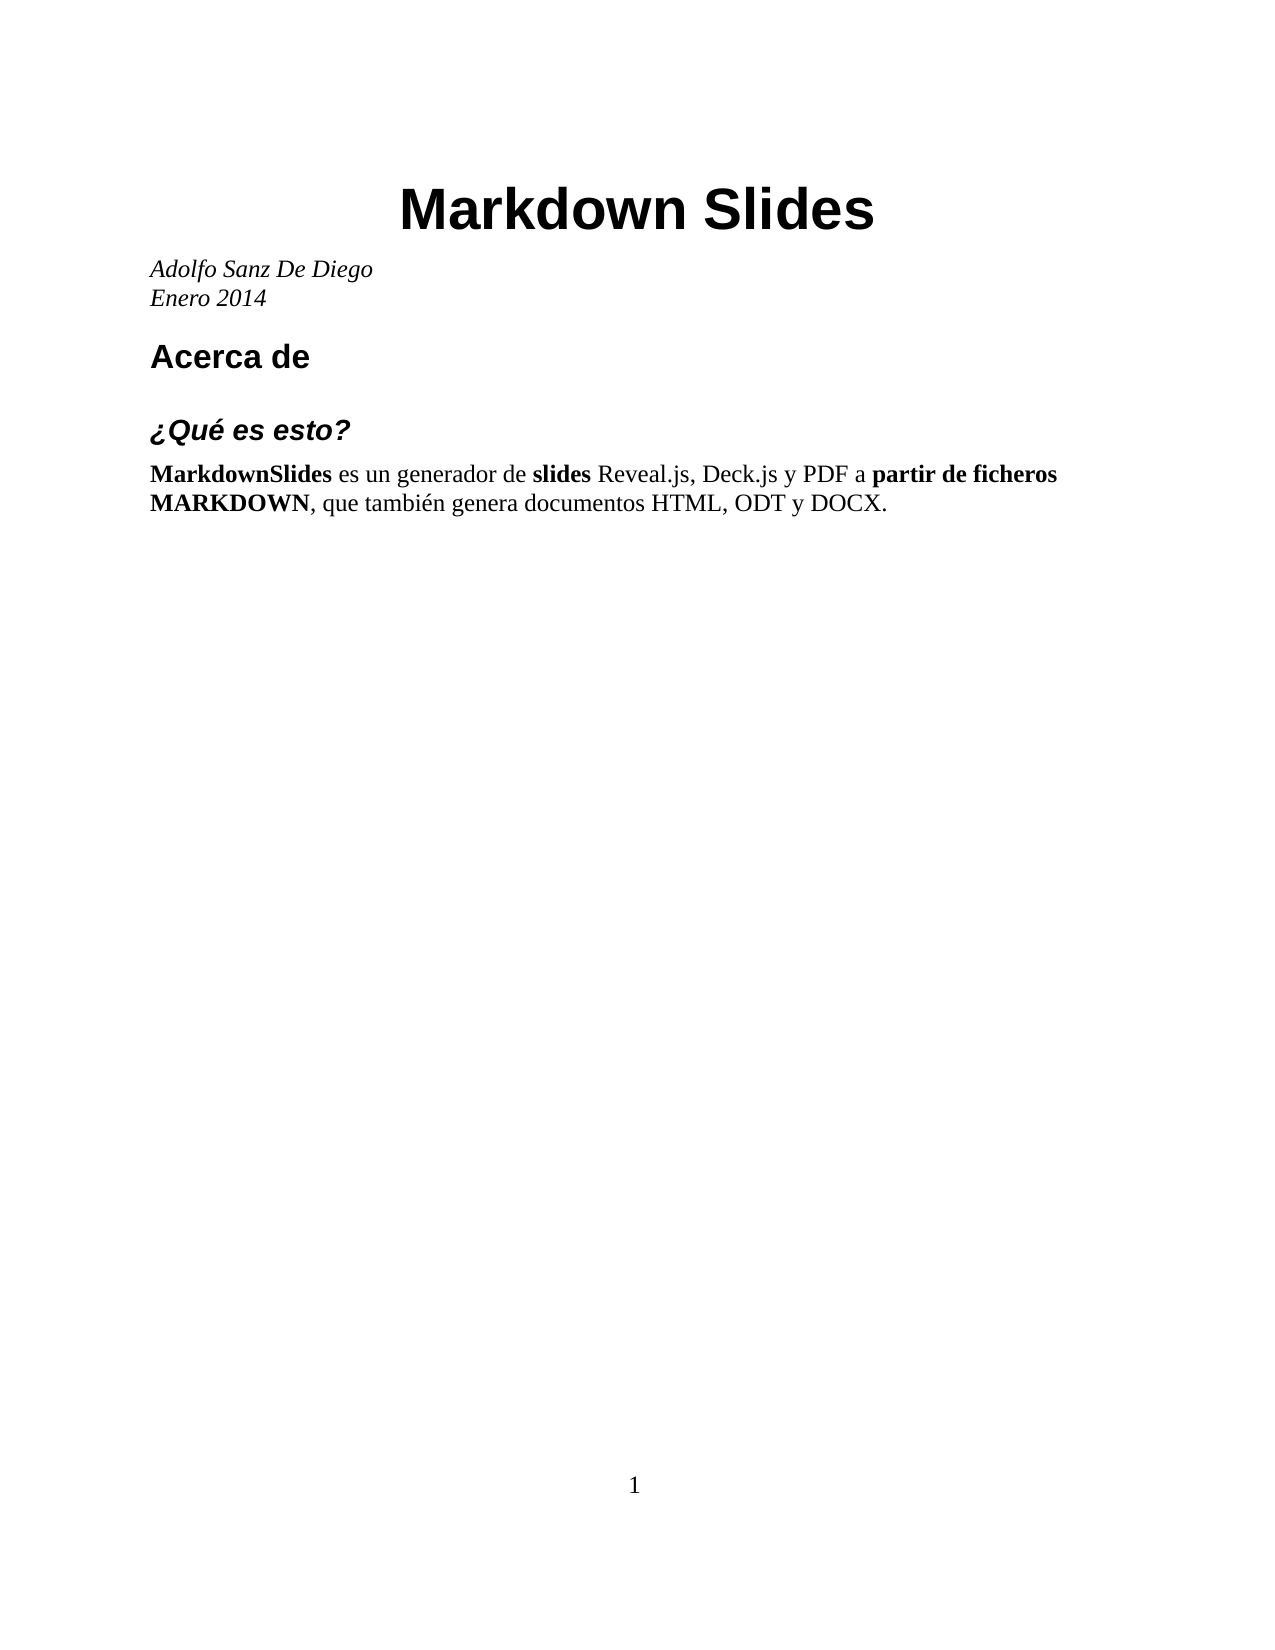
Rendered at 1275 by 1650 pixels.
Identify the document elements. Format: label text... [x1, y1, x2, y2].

title Markdown Slides [150, 175, 1125, 242]
text Enero 2014 [150, 283, 1125, 312]
subtitle ¿Qué es esto? [150, 413, 1125, 447]
subtitle Acerca de [150, 337, 1125, 376]
text MarkdownSlides es un generador de slides Reveal.js, Deck.js y PDF a partir de ficheros MARKDOWN, que también genera documentos HTML, ODT y DOCX. [150, 459, 1125, 517]
text Adolfo Sanz De Diego [150, 254, 1125, 283]
